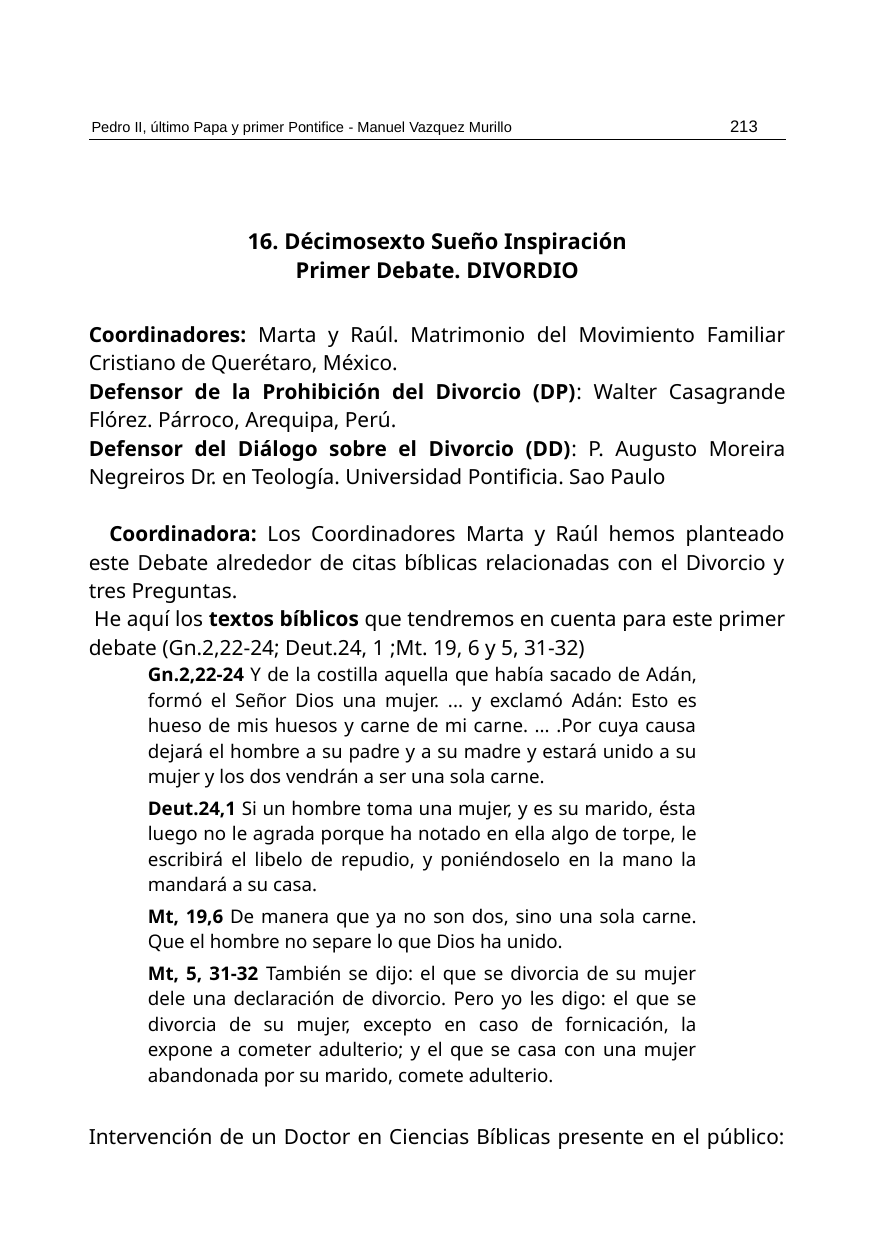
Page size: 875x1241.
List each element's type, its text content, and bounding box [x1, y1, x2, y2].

text He aquí los textos bíblicos que tendremos en cuenta para este primer debate (Gn.2,22-24; Deut.24, 1 ;Mt. 19, 6 y 5, 31-32) [88, 604, 786, 661]
text Defensor del Diálogo sobre el Divorcio (DD): P. Augusto Moreira Negreiros Dr. en Teología. Universidad Pontificia. Sao Paulo [88, 434, 786, 491]
text Mt, 5, 31-32 También se dijo: el que se divorcia de su mujer dele una declaración de divorcio. Pero yo les digo: el que se divorcia de su mujer, excepto en caso de fornicación, la expone a cometer adulterio; y el que se casa con una mujer abandonada por su marido, comete adulterio. [148, 960, 697, 1088]
subtitle 16. Décimosexto Sueño Inspiración Primer Debate. DIVORDIO [88, 226, 786, 285]
text Defensor de la Prohibición del Divorcio (DP): Walter Casagrande Flórez. Párroco, Arequipa, Perú. [88, 377, 786, 434]
text Coordinadora: Los Coordinadores Marta y Raúl hemos planteado este Debate alrededor de citas bíblicas relacionadas con el Divorcio y tres Preguntas. [88, 519, 786, 604]
text Deut.24,1 Si un hombre toma una mujer, y es su marido, ésta luego no le agrada porque ha notado en ella algo de torpe, le escribirá el libelo de repudio, y poniéndoselo en la mano la mandará a su casa. [148, 795, 697, 897]
text Mt, 19,6 De manera que ya no son dos, sino una sola carne. Que el hombre no separe lo que Dios ha unido. [148, 903, 697, 954]
text Intervención de un Doctor en Ciencias Bíblicas presente en el público: [88, 1122, 786, 1150]
text Gn.2,22-24 Y de la costilla aquella que había sacado de Adán, formó el Señor Dios una mujer. ... y exclamó Adán: Esto es hueso de mis huesos y carne de mi carne. ... .Por cuya causa dejará el hombre a su padre y a su madre y estará unido a su mujer y los dos vendrán a ser una sola carne. [148, 661, 697, 789]
text Coordinadores: Marta y Raúl. Matrimonio del Movimiento Familiar Cristiano de Querétaro, México. [88, 320, 786, 377]
